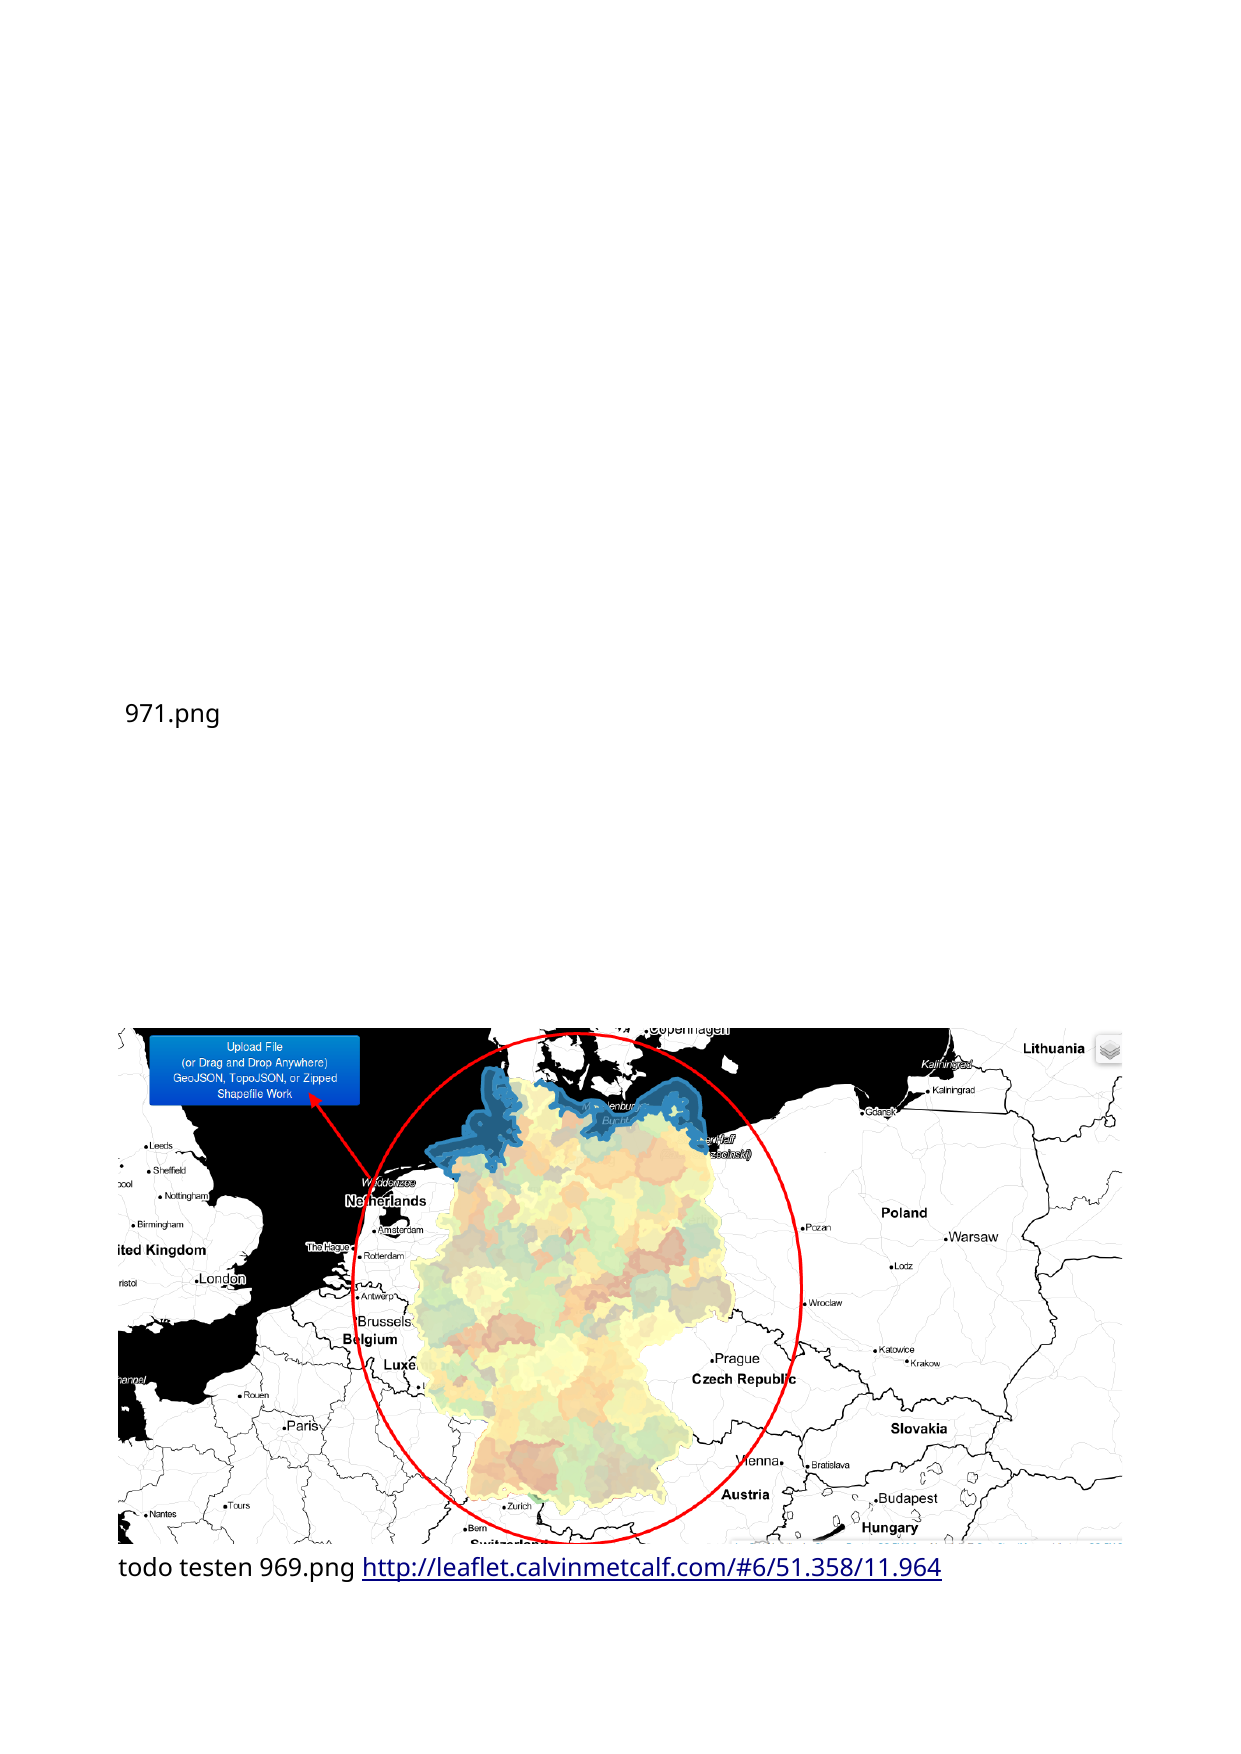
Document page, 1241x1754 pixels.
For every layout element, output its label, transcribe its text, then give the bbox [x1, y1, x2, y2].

text todo testen 969.png http://leaflet.calvinmetcalf.com/#6/51.358/11.964 [118, 1544, 1122, 1584]
picture [118, 1028, 1123, 1544]
text 971.png [118, 696, 1122, 729]
